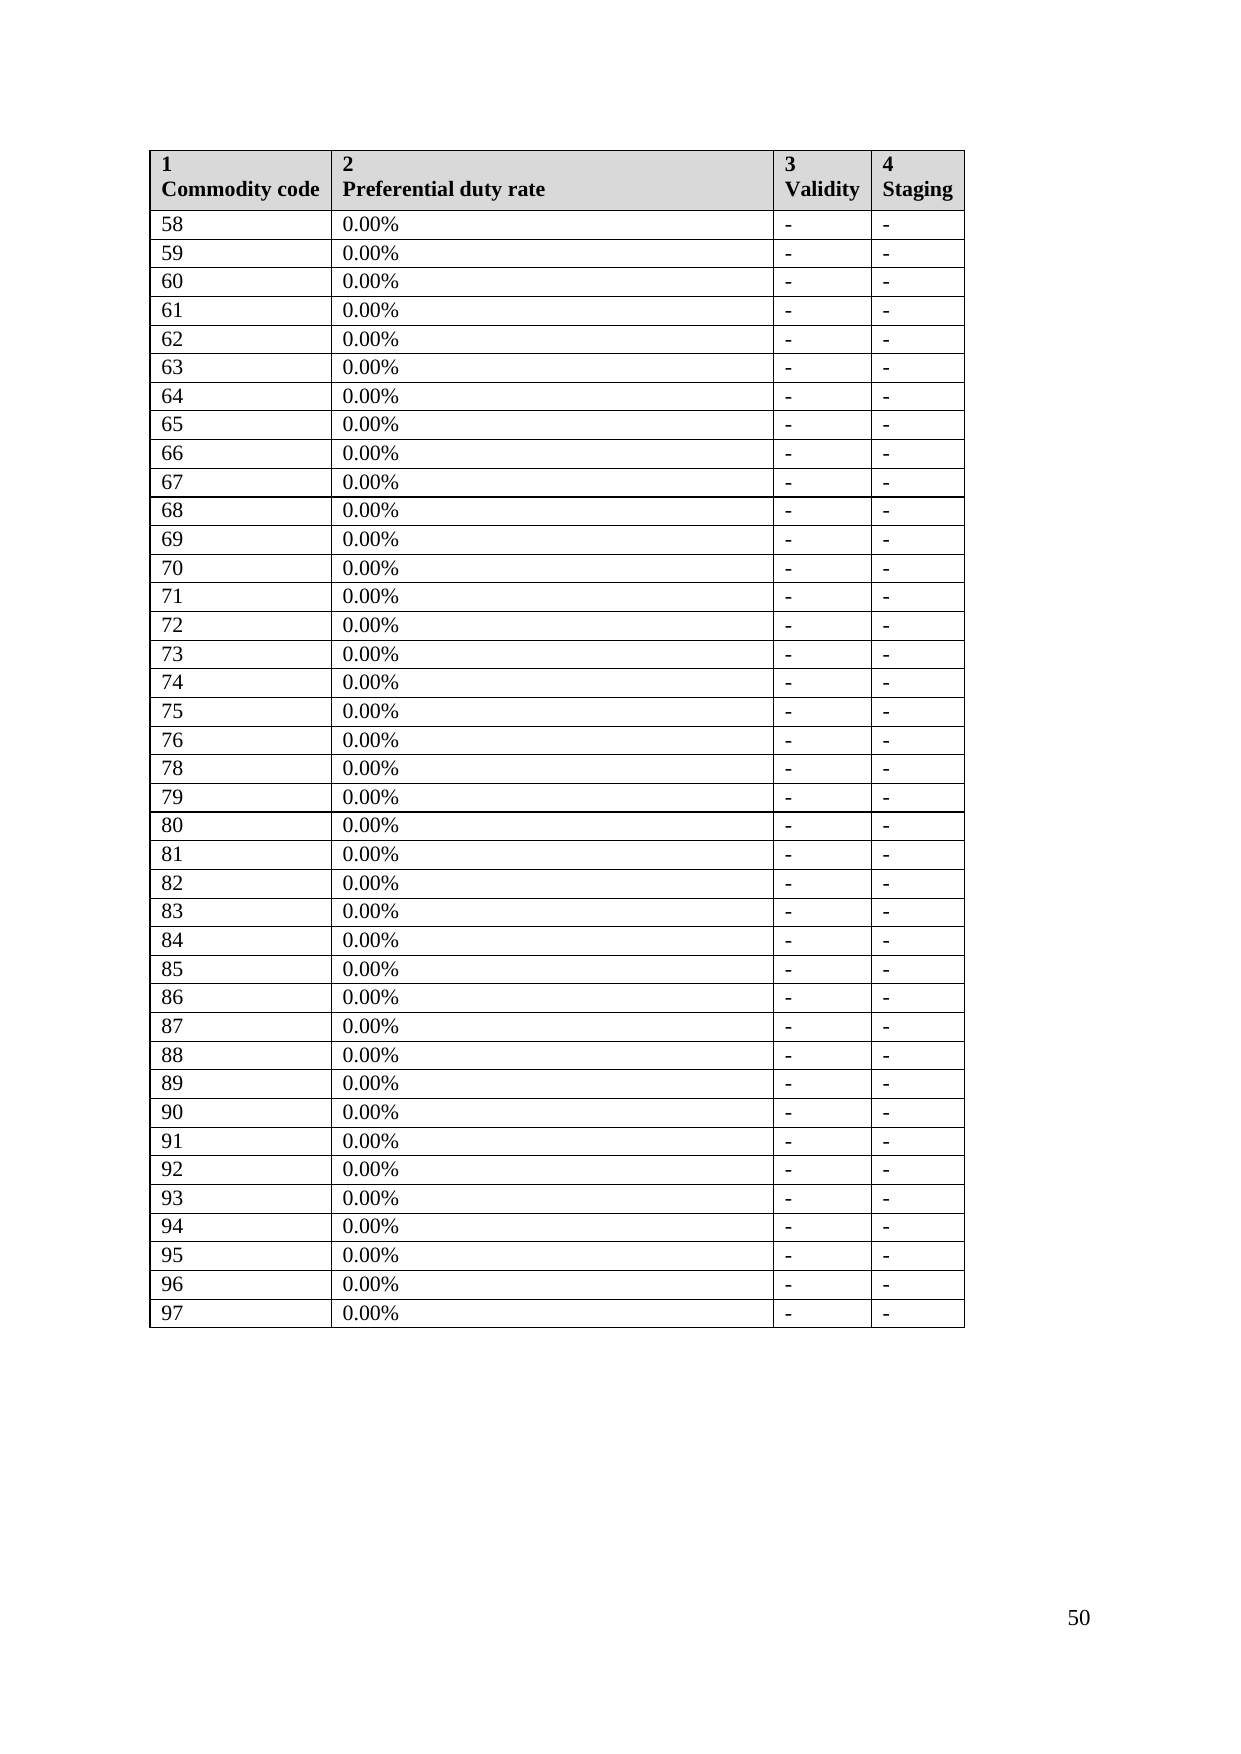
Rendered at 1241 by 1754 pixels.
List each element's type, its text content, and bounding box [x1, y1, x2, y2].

table_cell - [872, 984, 964, 1012]
table_cell - [872, 1099, 964, 1127]
table_cell - [872, 555, 964, 582]
table_cell 0.00% [332, 526, 773, 554]
table_cell - [872, 1070, 964, 1098]
table_cell 58 [151, 211, 331, 238]
table_cell 75 [151, 698, 331, 726]
table_cell - [774, 870, 871, 897]
table_cell 82 [151, 870, 331, 897]
table_cell 0.00% [332, 755, 773, 783]
table_cell - [774, 383, 871, 410]
table_cell - [872, 927, 964, 955]
table_cell 0.00% [332, 1271, 773, 1298]
table_cell - [872, 841, 964, 869]
table_cell - [774, 498, 871, 525]
table_cell 94 [151, 1214, 331, 1241]
table_cell - [872, 956, 964, 983]
table_cell 71 [151, 583, 331, 611]
table_cell - [774, 1013, 871, 1041]
table_cell 0.00% [332, 469, 773, 496]
table_cell - [872, 1214, 964, 1241]
table_cell 65 [151, 411, 331, 439]
table_cell [773, 1328, 871, 1356]
table_cell 72 [151, 612, 331, 639]
table_cell 0.00% [332, 383, 773, 410]
table_cell 61 [151, 297, 331, 324]
table_cell - [774, 1070, 871, 1098]
table_cell 60 [151, 268, 331, 296]
table_cell 0.00% [332, 268, 773, 296]
table_cell 93 [151, 1185, 331, 1212]
table_cell 0.00% [332, 1185, 773, 1212]
table_cell - [774, 1300, 871, 1327]
table_cell - [872, 211, 964, 238]
table_cell 0.00% [332, 641, 773, 668]
table_cell 0.00% [332, 1214, 773, 1241]
table_cell - [872, 326, 964, 353]
table_cell 0.00% [332, 669, 773, 697]
table_cell - [872, 669, 964, 697]
table_cell - [872, 498, 964, 525]
table_cell 0.00% [332, 555, 773, 582]
table_cell 96 [151, 1271, 331, 1298]
table_cell - [774, 440, 871, 468]
table_cell - [872, 899, 964, 926]
table_cell - [872, 1128, 964, 1155]
table_cell - [872, 583, 964, 611]
table_cell 0.00% [332, 1156, 773, 1184]
table_cell - [774, 784, 871, 811]
table_cell 0.00% [332, 727, 773, 754]
table_cell [871, 1328, 964, 1356]
table_header 4 Staging [872, 151, 964, 210]
table_cell 0.00% [332, 899, 773, 926]
table_cell - [774, 1156, 871, 1184]
table_cell 0.00% [332, 870, 773, 897]
table_cell 0.00% [332, 326, 773, 353]
table_cell - [872, 870, 964, 897]
table_cell 74 [151, 669, 331, 697]
table_cell 0.00% [332, 927, 773, 955]
table_cell 0.00% [332, 583, 773, 611]
table_header 3 Validity [774, 151, 871, 210]
table_cell 0.00% [332, 841, 773, 869]
table_cell 92 [151, 1156, 331, 1184]
table_cell 0.00% [332, 1042, 773, 1069]
table_cell - [872, 1156, 964, 1184]
table_cell - [774, 1242, 871, 1270]
table_cell - [774, 755, 871, 783]
table_cell - [774, 1271, 871, 1298]
table_cell - [774, 841, 871, 869]
table_cell 0.00% [332, 1128, 773, 1155]
table_cell - [872, 1242, 964, 1270]
table_cell - [872, 1013, 964, 1041]
table_cell - [774, 727, 871, 754]
table_cell - [774, 555, 871, 582]
table_cell - [872, 813, 964, 840]
table_cell - [774, 326, 871, 353]
table_cell - [872, 727, 964, 754]
table_cell 0.00% [332, 698, 773, 726]
table_cell - [774, 583, 871, 611]
table_cell 0.00% [332, 498, 773, 525]
table_cell 66 [151, 440, 331, 468]
table_cell - [872, 1271, 964, 1298]
table_cell 0.00% [332, 956, 773, 983]
table_cell 86 [151, 984, 331, 1012]
table_cell 63 [151, 354, 331, 382]
table_cell - [872, 354, 964, 382]
table_cell 0.00% [332, 354, 773, 382]
table_cell 0.00% [332, 1013, 773, 1041]
table_cell 59 [151, 240, 331, 267]
table_cell - [872, 268, 964, 296]
table_cell 76 [151, 727, 331, 754]
table_cell 70 [151, 555, 331, 582]
table_cell - [774, 297, 871, 324]
table_cell - [872, 297, 964, 324]
table_cell - [774, 469, 871, 496]
table_cell 90 [151, 1099, 331, 1127]
table_cell 0.00% [332, 813, 773, 840]
table_cell - [774, 956, 871, 983]
table_cell - [774, 927, 871, 955]
table_cell 64 [151, 383, 331, 410]
table_cell - [774, 669, 871, 697]
table_cell 0.00% [332, 984, 773, 1012]
table_cell - [872, 698, 964, 726]
table_cell 0.00% [332, 297, 773, 324]
table_cell [331, 1328, 773, 1356]
table_cell - [872, 612, 964, 639]
table_cell - [774, 899, 871, 926]
table_cell 84 [151, 927, 331, 955]
table_cell 0.00% [332, 1300, 773, 1327]
table_cell 95 [151, 1242, 331, 1270]
table_cell - [774, 354, 871, 382]
table_cell - [872, 240, 964, 267]
table_cell - [774, 1185, 871, 1212]
table_cell 81 [151, 841, 331, 869]
table_cell - [872, 755, 964, 783]
table_cell 67 [151, 469, 331, 496]
table_cell 85 [151, 956, 331, 983]
table_header 2 Preferential duty rate [332, 151, 773, 210]
table_header 1 Commodity code [151, 151, 331, 210]
table_cell - [774, 1042, 871, 1069]
table_cell - [872, 1300, 964, 1327]
table_cell 73 [151, 641, 331, 668]
table_cell 62 [151, 326, 331, 353]
table_cell 0.00% [332, 1070, 773, 1098]
table_cell - [872, 469, 964, 496]
table_cell 0.00% [332, 411, 773, 439]
table_cell 87 [151, 1013, 331, 1041]
table_cell - [872, 641, 964, 668]
table_cell - [774, 211, 871, 238]
table_cell 0.00% [332, 1099, 773, 1127]
table_cell - [774, 612, 871, 639]
table_cell 0.00% [332, 240, 773, 267]
table_cell - [872, 526, 964, 554]
table_cell - [872, 383, 964, 410]
table_cell 0.00% [332, 612, 773, 639]
table_cell - [774, 698, 871, 726]
table_cell - [774, 411, 871, 439]
table_cell 83 [151, 899, 331, 926]
table_cell - [872, 784, 964, 811]
table_cell - [774, 268, 871, 296]
table_cell 79 [151, 784, 331, 811]
table_cell - [872, 1185, 964, 1212]
table_cell 97 [151, 1300, 331, 1327]
table_cell 0.00% [332, 784, 773, 811]
table_cell - [774, 1214, 871, 1241]
table_cell [150, 1328, 331, 1356]
table_cell 0.00% [332, 440, 773, 468]
table_cell 80 [151, 813, 331, 840]
table_cell - [774, 240, 871, 267]
table_cell 88 [151, 1042, 331, 1069]
table_cell 89 [151, 1070, 331, 1098]
table_cell 0.00% [332, 1242, 773, 1270]
table_cell 69 [151, 526, 331, 554]
table_cell - [774, 641, 871, 668]
table_cell 0.00% [332, 211, 773, 238]
table_cell 91 [151, 1128, 331, 1155]
table_cell - [774, 813, 871, 840]
table_cell - [774, 984, 871, 1012]
table_cell 78 [151, 755, 331, 783]
table_cell - [872, 440, 964, 468]
table_cell - [872, 411, 964, 439]
table_cell - [774, 1099, 871, 1127]
table_cell - [774, 526, 871, 554]
table_cell 68 [151, 498, 331, 525]
table_cell - [872, 1042, 964, 1069]
table_cell - [774, 1128, 871, 1155]
